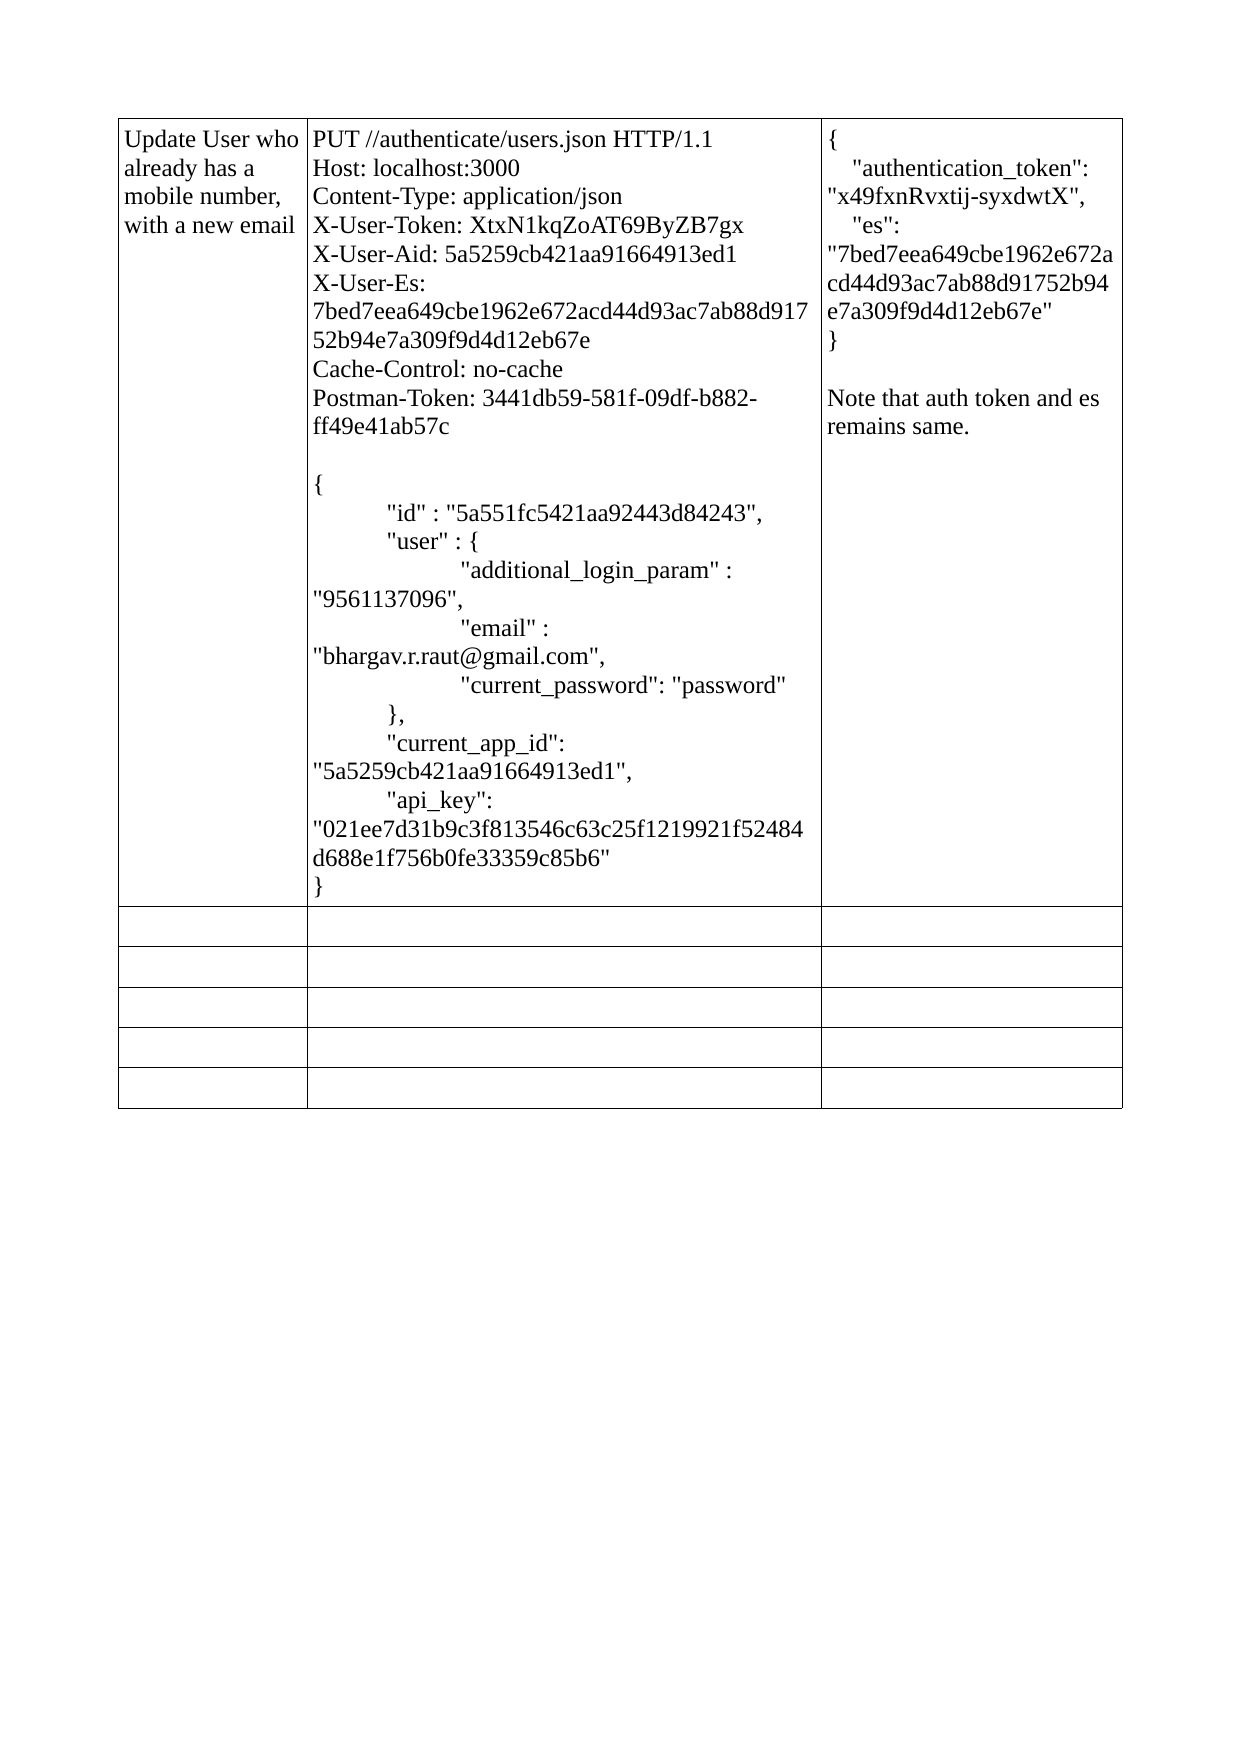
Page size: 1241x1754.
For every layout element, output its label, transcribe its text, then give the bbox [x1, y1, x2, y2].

table_cell [119, 947, 307, 987]
table_cell [308, 947, 821, 987]
table_cell [822, 1028, 1122, 1067]
table_cell [119, 1028, 307, 1067]
table_cell [308, 1068, 821, 1107]
table_cell [822, 1068, 1122, 1107]
table_cell [308, 988, 821, 1027]
table_cell [119, 1068, 307, 1107]
table_cell [308, 907, 821, 946]
table_cell [119, 988, 307, 1027]
table_cell [822, 988, 1122, 1027]
table_cell [119, 907, 307, 946]
table_cell PUT //authenticate/users.json HTTP/1.1 Host: localhost:3000 Content-Type: application/json X-User-Token: XtxN1kqZoAT69ByZB7gx X-User-Aid: 5a5259cb421aa91664913ed1 X-User-Es: 7bed7eea649cbe1962e672acd44d93ac7ab88d91752b94e7a309f9d4d12eb67e Cache-Control: no-cache Postman-Token: 3441db59-581f-09df-b882-ff49e41ab57c { "id" : "5a551fc5421aa92443d84243", "user" : { "additional_login_param" : "9561137096", "email" : "bhargav.r.raut@gmail.com", "current_password": "password" }, "current_app_id": "5a5259cb421aa91664913ed1", "api_key": "021ee7d31b9c3f813546c63c25f1219921f52484d688e1f756b0fe33359c85b6" } [308, 119, 821, 906]
table_cell [822, 947, 1122, 987]
table_cell [308, 1028, 821, 1067]
table_cell [822, 907, 1122, 946]
table_cell Update User who already has a mobile number, with a new email [119, 119, 307, 906]
table_cell { "authentication_token": "x49fxnRvxtij-syxdwtX", "es": "7bed7eea649cbe1962e672acd44d93ac7ab88d91752b94e7a309f9d4d12eb67e" } Note that auth token and es remains same. [822, 119, 1122, 906]
